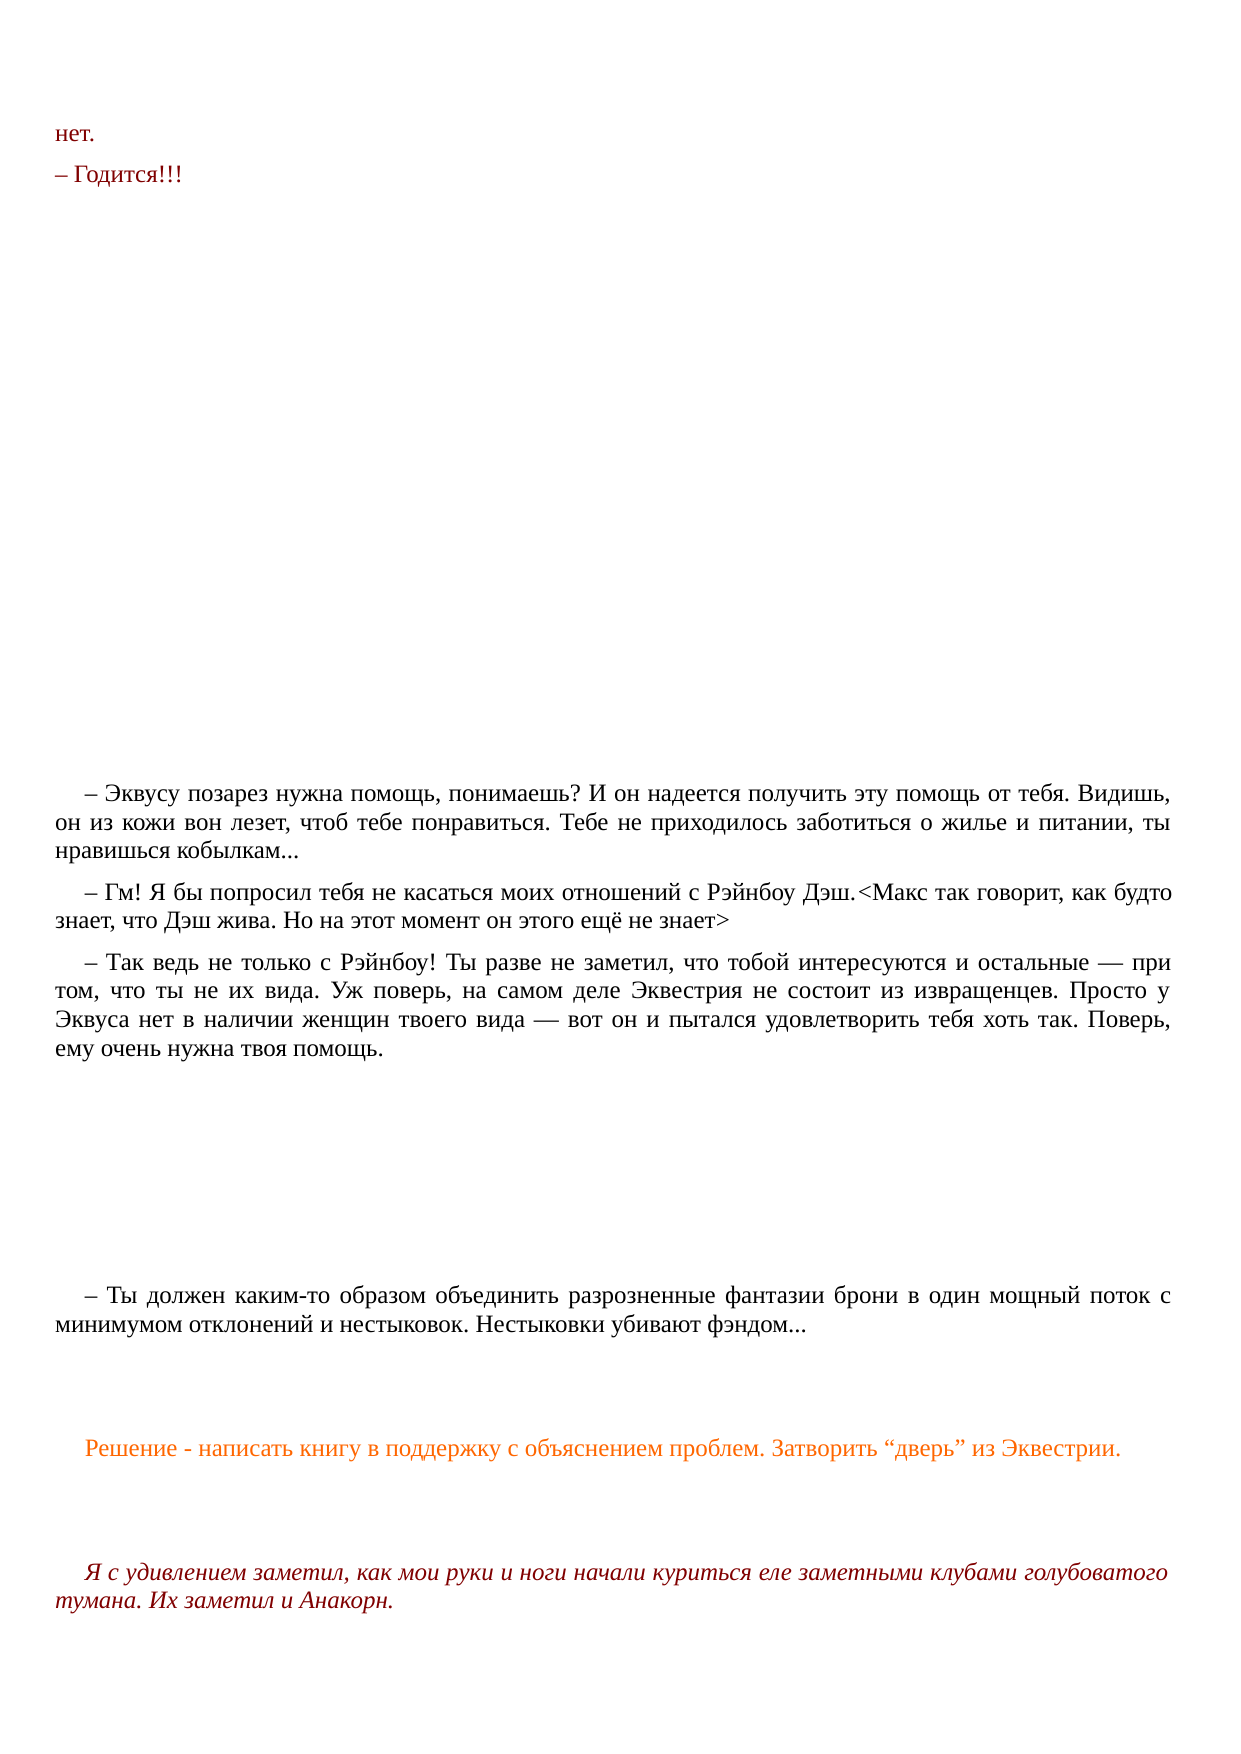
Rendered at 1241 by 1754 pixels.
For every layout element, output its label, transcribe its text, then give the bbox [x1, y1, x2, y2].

text – Так ведь не только с Рэйнбоу! Ты разве не заметил, что тобой интересуются и остальные — при том, что ты не их вида. Уж поверь, на самом деле Эквестрия не состоит из извращенцев. Просто у Эквуса нет в наличии женщин твоего вида — вот он и пытался удовлетворить тебя хоть так. Поверь, ему очень нужна твоя помощь. [55, 947, 1172, 1062]
text – Гм! Я бы попросил тебя не касаться моих отношений с Рэйнбоу Дэш.<Макс так говорит, как будто знает, что Дэш жива. Но на этот момент он этого ещё не знает> [55, 877, 1172, 934]
text – Ты должен каким-то образом объединить разрозненные фантазии брони в один мощный поток с минимумом отклонений и нестыковок. Нестыковки убивают фэндом... [55, 1281, 1172, 1338]
text Решение - написать книгу в поддержку с объяснением проблем. Затворить “дверь” из Эквестрии. [55, 1433, 1172, 1462]
text – Эквусу позарез нужна помощь, понимаешь? И он надеется получить эту помощь от тебя. Видишь, он из кожи вон лезет, чтоб тебе понравиться. Тебе не приходилось заботиться о жилье и питании, ты нравишься кобылкам... [55, 778, 1172, 864]
text нет. [55, 118, 1172, 147]
text – Годится!!! [55, 159, 1172, 188]
text Я с удивлением заметил, как мои руки и ноги начали куриться еле заметными клубами голубоватого тумана. Их заметил и Анакорн. [55, 1557, 1172, 1614]
